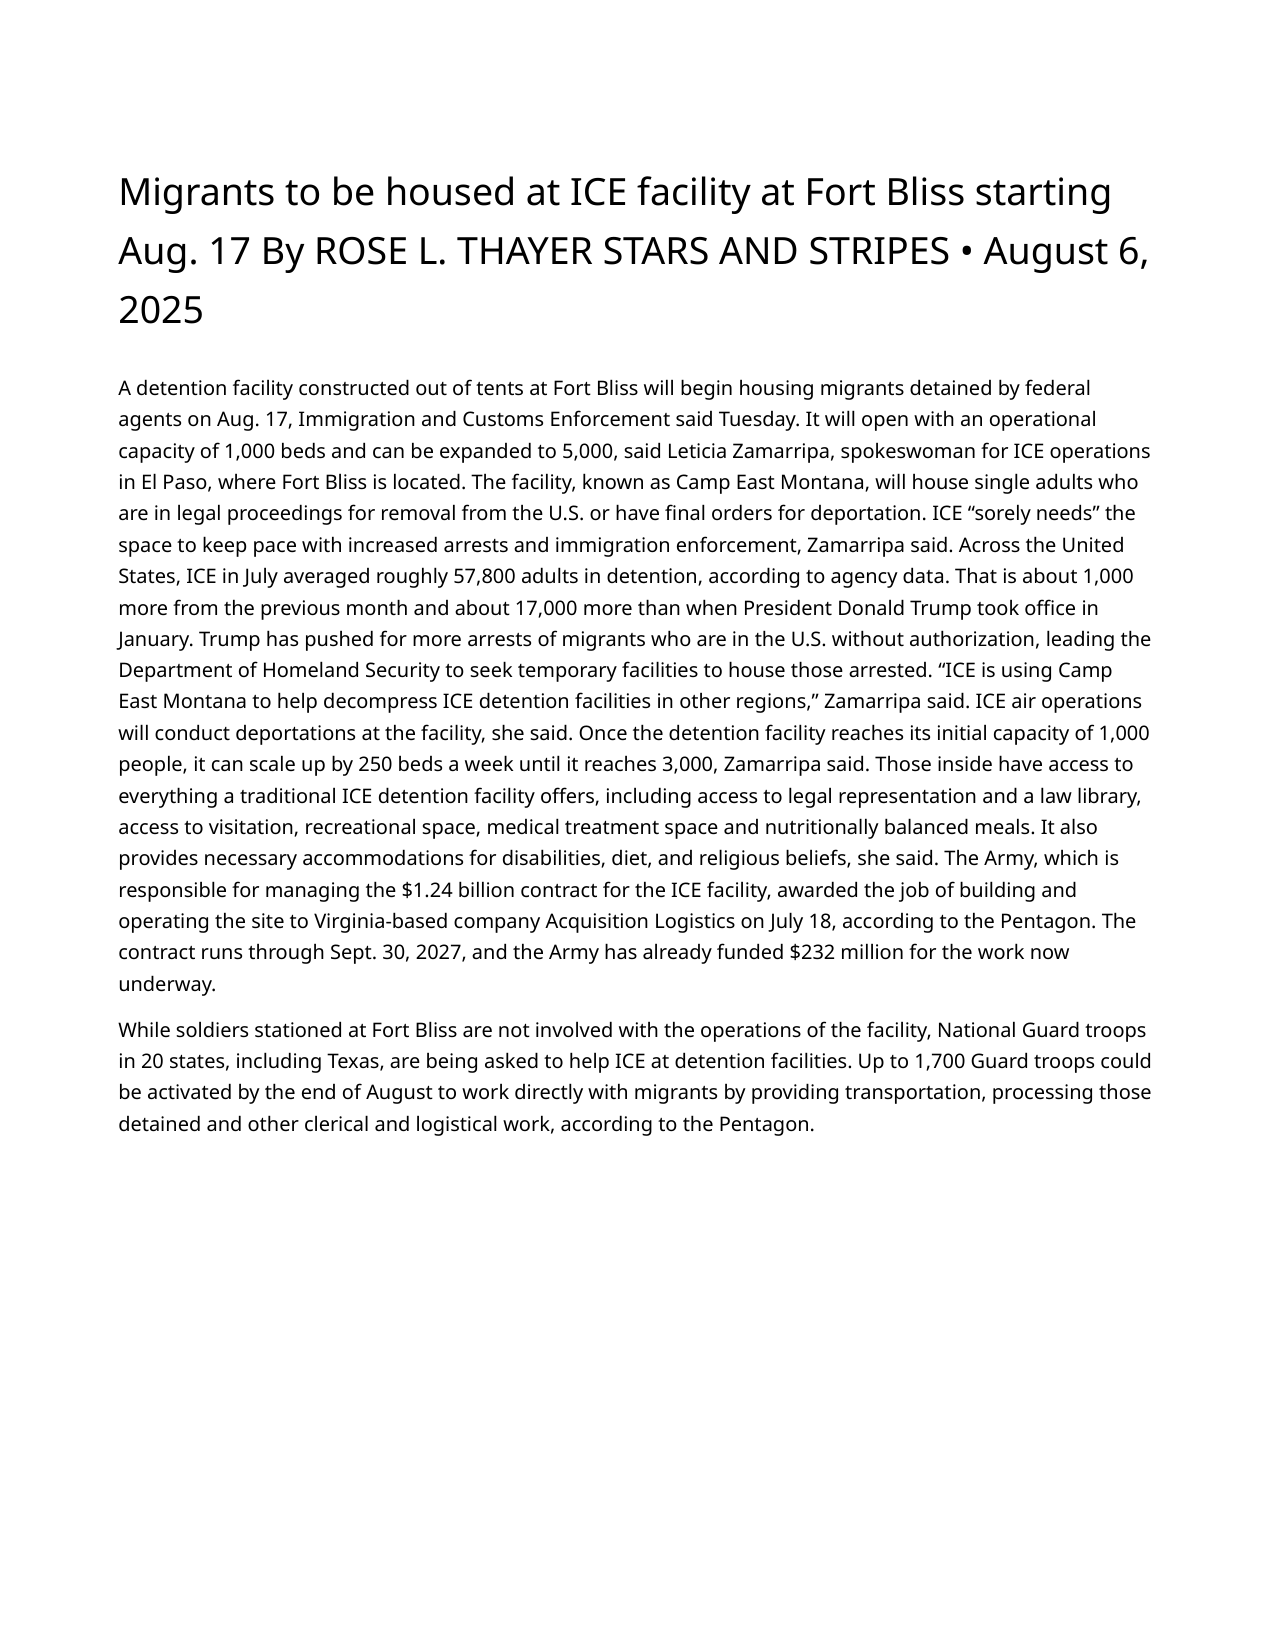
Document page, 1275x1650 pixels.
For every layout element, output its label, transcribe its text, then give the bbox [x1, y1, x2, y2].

text Migrants to be housed at ICE facility at Fort Bliss starting Aug. 17 By ROSE L. THAYER STARS AND STRIPES • August 6, 2025 A detention facility constructed out of tents at Fort Bliss will begin housing migrants detained by federal agents on Aug. 17, Immigration and Customs Enforcement said Tuesday. It will open with an operational capacity of 1,000 beds and can be expanded to 5,000, said Leticia Zamarripa, spokeswoman for ICE operations in El Paso, where Fort Bliss is located. The facility, known as Camp East Montana, will house single adults who are in legal proceedings for removal from the U.S. or have final orders for deportation. ICE “sorely needs” the space to keep pace with increased arrests and immigration enforcement, Zamarripa said. Across the United States, ICE in July averaged roughly 57,800 adults in detention, according to agency data. That is about 1,000 more from the previous month and about 17,000 more than when President Donald Trump took office in January. Trump has pushed for more arrests of migrants who are in the U.S. without authorization, leading the Department of Homeland Security to seek temporary facilities to house those arrested. “ICE is using Camp East Montana to help decompress ICE detention facilities in other regions,” Zamarripa said. ICE air operations will conduct deportations at the facility, she said. Once the detention facility reaches its initial capacity of 1,000 people, it can scale up by 250 beds a week until it reaches 3,000, Zamarripa said. Those inside have access to everything a traditional ICE detention facility offers, including access to legal representation and a law library, access to visitation, recreational space, medical treatment space and nutritionally balanced meals. It also provides necessary accommodations for disabilities, diet, and religious beliefs, she said. The Army, which is responsible for managing the $1.24 billion contract for the ICE facility, awarded the job of building and operating the site to Virginia-based company Acquisition Logistics on July 18, according to the Pentagon. The contract runs through Sept. 30, 2027, and the Army has already funded $232 million for the work now underway. [118, 166, 1157, 997]
text While soldiers stationed at Fort Bliss are not involved with the operations of the facility, National Guard troops in 20 states, including Texas, are being asked to help ICE at detention facilities. Up to 1,700 Guard troops could be activated by the end of August to work directly with migrants by providing transportation, processing those detained and other clerical and logistical work, according to the Pentagon. [118, 1016, 1157, 1170]
